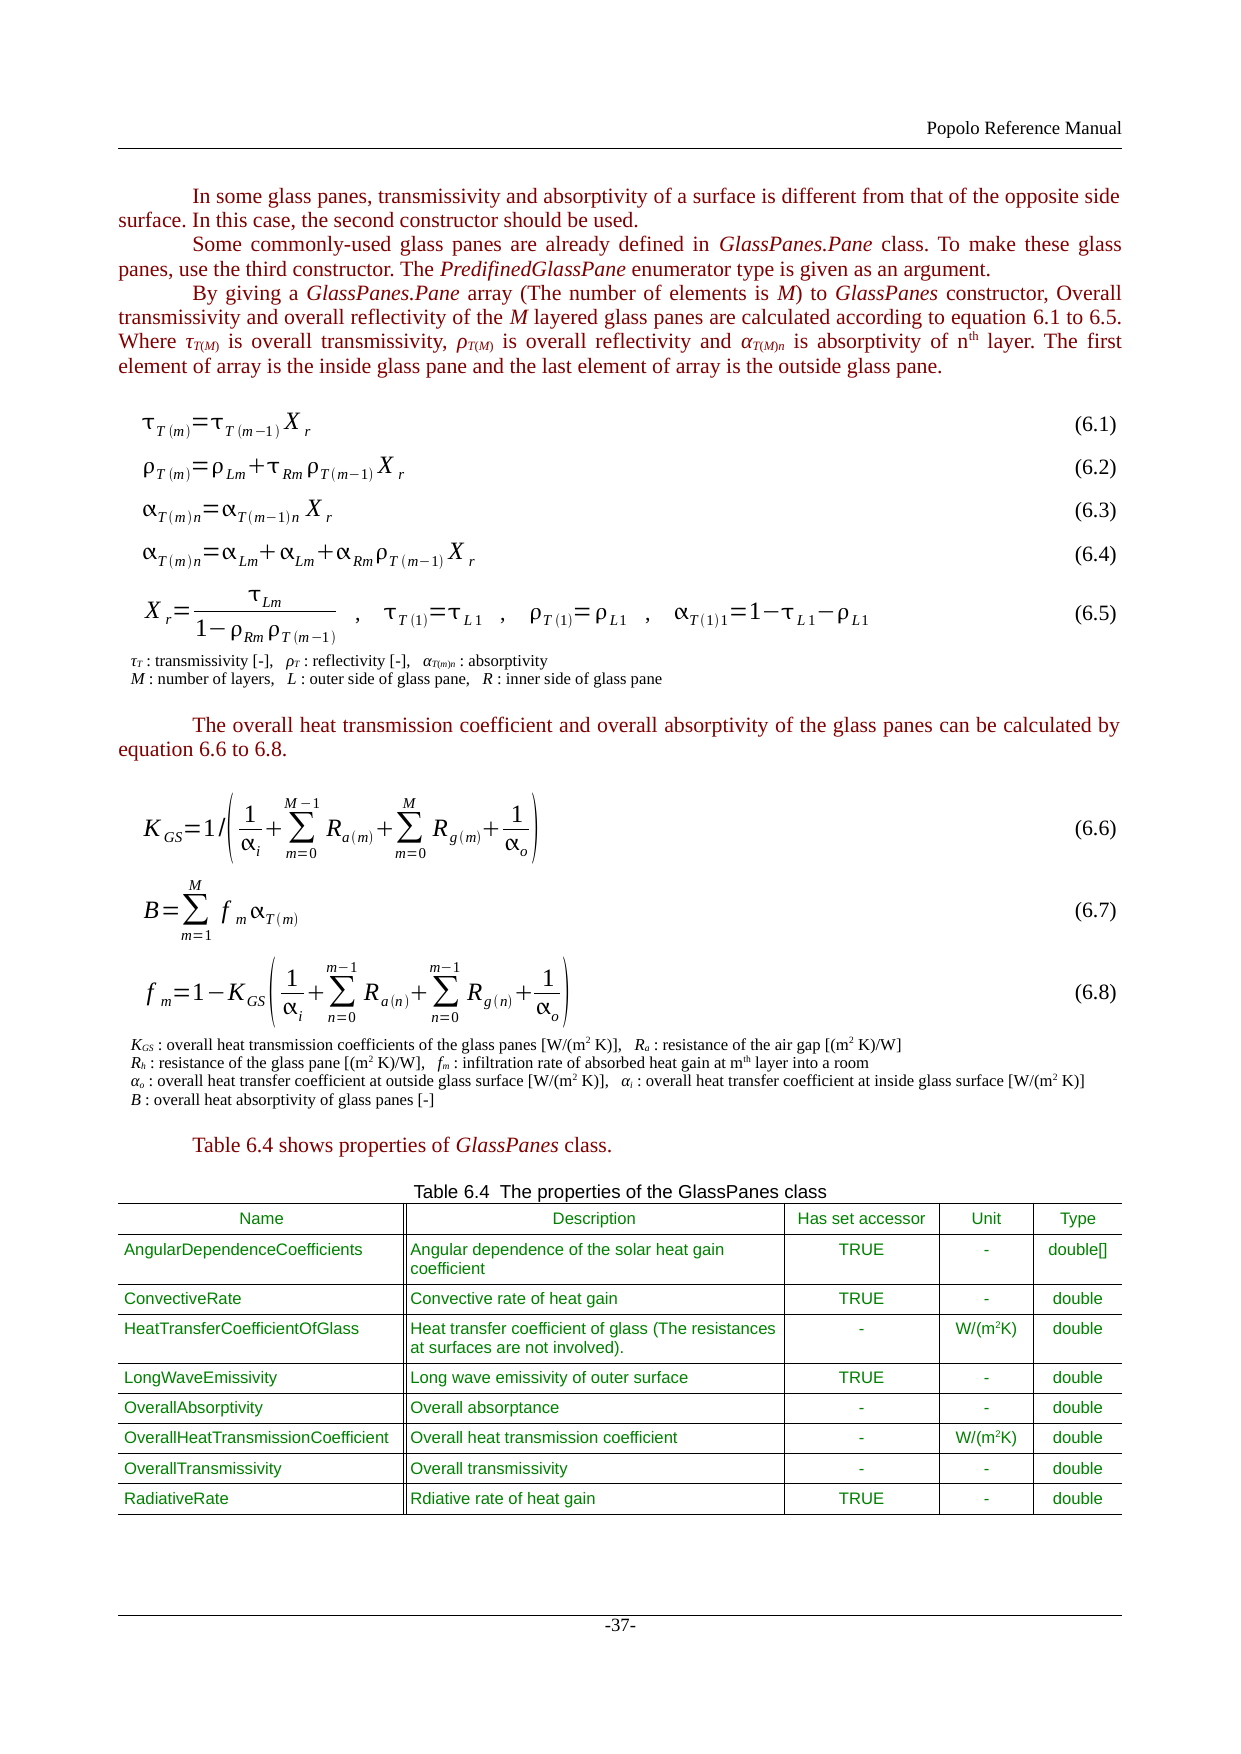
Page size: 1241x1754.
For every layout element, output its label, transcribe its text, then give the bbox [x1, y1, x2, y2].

table_cell - [785, 1424, 939, 1453]
table_header , , , [118, 575, 1010, 651]
table_header [118, 950, 1010, 1035]
table_header (6.8) [1010, 950, 1122, 1035]
table_header Name [118, 1204, 403, 1234]
table_cell Angular dependence of the solar heat gain coefficient [407, 1235, 784, 1283]
table_header Unit [940, 1204, 1033, 1234]
text Table 6.4 shows properties of GlassPanes class. [118, 1133, 1122, 1157]
table_cell Rdiative rate of heat gain [407, 1484, 784, 1513]
table_header [118, 489, 1010, 532]
table_cell double[] [1034, 1235, 1122, 1283]
table_cell - [940, 1285, 1033, 1314]
table_cell Convective rate of heat gain [407, 1285, 784, 1314]
table_cell Long wave emissivity of outer surface [407, 1364, 784, 1393]
text KGS : overall heat transmission coefficients of the glass panes [W/(m2 K)], Ra : resistance of the air gap [(m2 K)/W] [118, 1035, 1122, 1053]
table_cell Overall absorptance [407, 1394, 784, 1423]
table_cell double [1034, 1364, 1122, 1393]
table_cell - [940, 1364, 1033, 1393]
text B : overall heat absorptivity of glass panes [-] [118, 1090, 1122, 1109]
table_header (6.7) [1010, 871, 1122, 949]
table_header [118, 532, 1010, 575]
text M : number of layers, L : outer side of glass pane, R : inner side of glass pane [118, 670, 1122, 688]
table_header [118, 402, 1010, 445]
table_cell OverallHeatTransmissionCoefficient [118, 1424, 403, 1453]
table_cell HeatTransferCoefficientOfGlass [118, 1315, 403, 1362]
table_cell TRUE [785, 1484, 939, 1513]
table_cell TRUE [785, 1364, 939, 1393]
table_header Type [1034, 1204, 1122, 1234]
table_cell - [785, 1315, 939, 1362]
table_cell Overall transmissivity [407, 1454, 784, 1483]
text τT : transmissivity [-], ρT : reflectivity [-], αT(m)n : absorptivity [118, 651, 1122, 670]
table_header (6.3) [1010, 489, 1122, 532]
table_header Has set accessor [785, 1204, 939, 1234]
table_header (6.5) [1010, 575, 1122, 651]
table_header Description [407, 1204, 784, 1234]
table_cell OverallTransmissivity [118, 1454, 403, 1483]
table_cell OverallAbsorptivity [118, 1394, 403, 1423]
text Table 6.4 The properties of the GlassPanes class [118, 1182, 1122, 1202]
table_cell RadiativeRate [118, 1484, 403, 1513]
table_cell ConvectiveRate [118, 1285, 403, 1314]
table_header [118, 445, 1010, 489]
table_cell - [940, 1484, 1033, 1513]
table_header (6.6) [1010, 785, 1122, 871]
text The overall heat transmission coefficient and overall absorptivity of the glass panes can be calculated by equation 6.6 to 6.8. [118, 713, 1122, 761]
table_cell double [1034, 1424, 1122, 1453]
table_cell - [940, 1454, 1033, 1483]
table_header [118, 871, 1010, 949]
table_cell double [1034, 1315, 1122, 1362]
table_cell double [1034, 1454, 1122, 1483]
table_cell LongWaveEmissivity [118, 1364, 403, 1393]
table_cell W/(m2K) [940, 1315, 1033, 1362]
table_cell double [1034, 1394, 1122, 1423]
table_cell AngularDependenceCoefficients [118, 1235, 403, 1283]
table_cell - [940, 1235, 1033, 1283]
text αo : overall heat transfer coefficient at outside glass surface [W/(m2 K)], αi : overall heat transfer coefficient at inside glass surface [W/(m2 K)] [118, 1072, 1122, 1090]
table_cell TRUE [785, 1235, 939, 1283]
table_cell double [1034, 1484, 1122, 1513]
table_cell W/(m2K) [940, 1424, 1033, 1453]
table_header (6.2) [1010, 445, 1122, 489]
table_header (6.1) [1010, 402, 1122, 445]
text In some glass panes, transmissivity and absorptivity of a surface is different from that of the opposite side surface. In this case, the second constructor should be used. [118, 184, 1122, 232]
table_cell - [785, 1454, 939, 1483]
table_cell Overall heat transmission coefficient [407, 1424, 784, 1453]
table_cell Heat transfer coefficient of glass (The resistances at surfaces are not involved). [407, 1315, 784, 1362]
table_cell TRUE [785, 1285, 939, 1314]
table_header (6.4) [1010, 532, 1122, 575]
table_cell - [785, 1394, 939, 1423]
table_cell double [1034, 1285, 1122, 1314]
text Rh : resistance of the glass pane [(m2 K)/W], fm : infiltration rate of absorbed heat gain at mth layer into a room [118, 1053, 1122, 1072]
text Some commonly-used glass panes are already defined in GlassPanes.Pane class. To make these glass panes, use the third constructor. The PredifinedGlassPane enumerator type is given as an argument. [118, 232, 1122, 281]
table_cell - [940, 1394, 1033, 1423]
table_header [118, 785, 1010, 871]
text By giving a GlassPanes.Pane array (The number of elements is M) to GlassPanes constructor, Overall transmissivity and overall reflectivity of the M layered glass panes are calculated according to equation 6.1 to 6.5. Where τT(M) is overall transmissivity, ρT(M) is overall reflectivity and αT(M)n is absorptivity of nth layer. The first element of array is the inside glass pane and the last element of array is the outside glass pane. [118, 281, 1122, 378]
